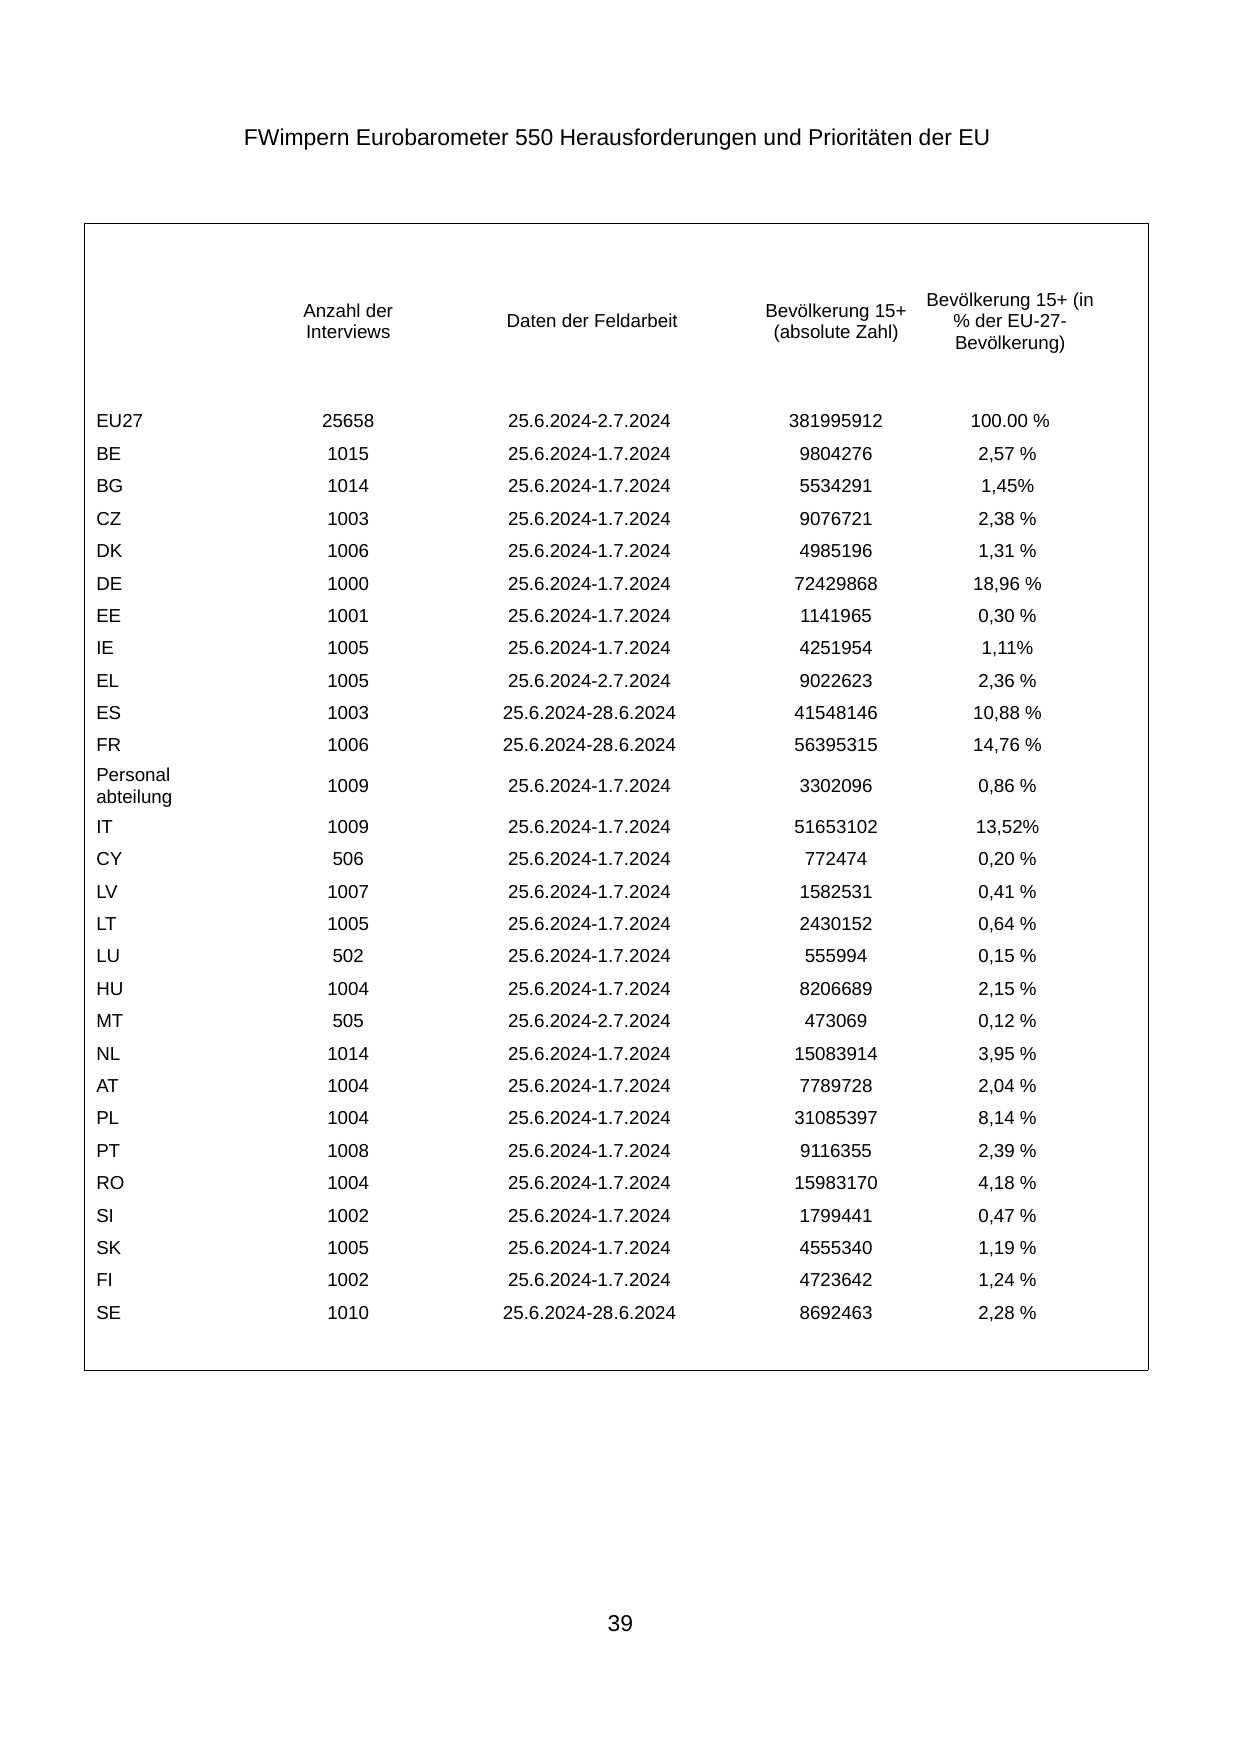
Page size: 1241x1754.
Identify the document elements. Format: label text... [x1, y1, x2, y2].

table_cell MT [93, 1005, 177, 1037]
table_cell 25.6.2024-1.7.2024 [435, 437, 749, 470]
table_cell EL [93, 664, 177, 696]
table_cell 25.6.2024-1.7.2024 [435, 535, 749, 567]
table_cell 381995912 [749, 405, 923, 437]
table_cell ES [93, 696, 177, 729]
table_cell BG [93, 470, 177, 502]
table_cell 14,76 % [923, 729, 1097, 761]
table_cell [177, 599, 261, 632]
table_cell 1001 [261, 599, 435, 632]
table_cell 1000 [261, 567, 435, 599]
table_cell 25.6.2024-1.7.2024 [435, 972, 749, 1004]
table_cell [177, 1005, 261, 1037]
table_cell PT [93, 1134, 177, 1167]
table_cell 25.6.2024-1.7.2024 [435, 1069, 749, 1102]
table_cell 1,11% [923, 632, 1097, 664]
table_cell 9116355 [749, 1134, 923, 1167]
table_cell 56395315 [749, 729, 923, 761]
table_cell 1005 [261, 908, 435, 940]
table_cell 25.6.2024-2.7.2024 [435, 1005, 749, 1037]
table_cell 18,96 % [923, 567, 1097, 599]
table_cell 1004 [261, 1102, 435, 1134]
table_cell 3302096 [749, 761, 923, 810]
table_cell 1,31 % [923, 535, 1097, 567]
table_cell 100,00 % [923, 405, 1097, 437]
table_cell 15083914 [749, 1037, 923, 1069]
table_cell [177, 1069, 261, 1102]
table_cell [177, 1199, 261, 1231]
table_header Daten der Feldarbeit [435, 270, 749, 372]
table_cell 41548146 [749, 696, 923, 729]
table_cell [177, 1231, 261, 1264]
table_cell 1002 [261, 1199, 435, 1231]
table_cell SI [93, 1199, 177, 1231]
table_cell 25.6.2024-1.7.2024 [435, 843, 749, 875]
table_cell 25.6.2024-28.6.2024 [435, 696, 749, 729]
table_cell DK [93, 535, 177, 567]
table_cell 1004 [261, 972, 435, 1004]
table_cell [177, 405, 261, 437]
table_cell 25.6.2024-1.7.2024 [435, 908, 749, 940]
table_cell 506 [261, 843, 435, 875]
table_header Anzahl der Interviews [261, 270, 435, 372]
table_cell 2,28 % [923, 1296, 1097, 1328]
table_cell IE [93, 632, 177, 664]
table_cell [177, 843, 261, 875]
table_cell [749, 373, 923, 405]
table_cell [177, 664, 261, 696]
table_cell PL [93, 1102, 177, 1134]
table_cell 10,88 % [923, 696, 1097, 729]
table_cell 1141965 [749, 599, 923, 632]
table_cell CY [93, 843, 177, 875]
table_cell 1010 [261, 1296, 435, 1328]
table_cell 25.6.2024-1.7.2024 [435, 1264, 749, 1296]
table_cell [177, 1264, 261, 1296]
table_cell BE [93, 437, 177, 470]
table_cell CZ [93, 502, 177, 534]
table_cell 1003 [261, 502, 435, 534]
table_cell [177, 761, 261, 810]
table_cell 1003 [261, 696, 435, 729]
table_cell 1002 [261, 1264, 435, 1296]
table_header [177, 270, 261, 372]
table_cell 4251954 [749, 632, 923, 664]
table_cell 1004 [261, 1167, 435, 1199]
table_cell [177, 696, 261, 729]
table_cell 2,15 % [923, 972, 1097, 1004]
table_cell 25.6.2024-28.6.2024 [435, 1296, 749, 1328]
table_cell 25.6.2024-1.7.2024 [435, 470, 749, 502]
table_cell 8,14 % [923, 1102, 1097, 1134]
table_cell [177, 940, 261, 972]
table_cell [177, 1102, 261, 1134]
table_cell [177, 373, 261, 405]
table_cell 4,18 % [923, 1167, 1097, 1199]
table_cell 0,41 % [923, 875, 1097, 907]
table_cell 772474 [749, 843, 923, 875]
table_cell 25658 [261, 405, 435, 437]
table_cell [177, 1037, 261, 1069]
table_cell 1006 [261, 729, 435, 761]
table_cell 2,38 % [923, 502, 1097, 534]
table_cell 2,36 % [923, 664, 1097, 696]
table_cell SK [93, 1231, 177, 1264]
table_cell 1006 [261, 535, 435, 567]
table_cell 25.6.2024-1.7.2024 [435, 502, 749, 534]
table_cell LT [93, 908, 177, 940]
table_cell 25.6.2024-1.7.2024 [435, 1134, 749, 1167]
table_cell [177, 567, 261, 599]
table_cell 4985196 [749, 535, 923, 567]
table_cell 1,19 % [923, 1231, 1097, 1264]
table_cell [177, 502, 261, 534]
table_cell 555994 [749, 940, 923, 972]
table_cell [177, 1167, 261, 1199]
table_cell 25.6.2024-1.7.2024 [435, 632, 749, 664]
table_cell 1007 [261, 875, 435, 907]
table_cell 7789728 [749, 1069, 923, 1102]
table_cell 25.6.2024-1.7.2024 [435, 1167, 749, 1199]
table_cell 25.6.2024-1.7.2024 [435, 1231, 749, 1264]
table_cell IT [93, 810, 177, 843]
table_header Bevölkerung 15+ (absolute Zahl) [749, 270, 923, 372]
table_cell DE [93, 567, 177, 599]
table_cell [93, 373, 177, 405]
table_cell 1005 [261, 632, 435, 664]
table_cell LU [93, 940, 177, 972]
table_cell 9804276 [749, 437, 923, 470]
table_cell 1014 [261, 470, 435, 502]
table_cell 25.6.2024-1.7.2024 [435, 1199, 749, 1231]
table_cell LV [93, 875, 177, 907]
table_cell 2,04 % [923, 1069, 1097, 1102]
table_cell SE [93, 1296, 177, 1328]
table_cell 25.6.2024-28.6.2024 [435, 729, 749, 761]
table_cell 25.6.2024-1.7.2024 [435, 599, 749, 632]
table_cell [177, 875, 261, 907]
table_cell [177, 908, 261, 940]
table_cell 1014 [261, 1037, 435, 1069]
table_cell 2,57 % [923, 437, 1097, 470]
table_cell 4723642 [749, 1264, 923, 1296]
table_cell [177, 729, 261, 761]
table_cell [177, 632, 261, 664]
table_cell 25.6.2024-2.7.2024 [435, 664, 749, 696]
table_cell 25.6.2024-2.7.2024 [435, 405, 749, 437]
table_cell 2430152 [749, 908, 923, 940]
table_cell FI [93, 1264, 177, 1296]
table_cell 25.6.2024-1.7.2024 [435, 940, 749, 972]
table_cell 3,95 % [923, 1037, 1097, 1069]
table_cell 8692463 [749, 1296, 923, 1328]
table_cell 1582531 [749, 875, 923, 907]
table_cell 1004 [261, 1069, 435, 1102]
table_cell 0,47 % [923, 1199, 1097, 1231]
table_cell 1009 [261, 761, 435, 810]
table_cell 0,86 % [923, 761, 1097, 810]
table_cell 9076721 [749, 502, 923, 534]
table_cell 1009 [261, 810, 435, 843]
table_cell NL [93, 1037, 177, 1069]
table_cell [177, 1296, 261, 1328]
table_cell 25.6.2024-1.7.2024 [435, 810, 749, 843]
table_cell EU27 [93, 405, 177, 437]
table_cell [177, 535, 261, 567]
table_cell 1,45% [923, 470, 1097, 502]
table_cell 1005 [261, 1231, 435, 1264]
table_cell 473069 [749, 1005, 923, 1037]
table_cell 5534291 [749, 470, 923, 502]
table_cell [923, 373, 1097, 405]
table_cell EE [93, 599, 177, 632]
table_cell [177, 810, 261, 843]
table_cell 72429868 [749, 567, 923, 599]
table_cell 505 [261, 1005, 435, 1037]
table_cell [177, 437, 261, 470]
table_cell 25.6.2024-1.7.2024 [435, 1102, 749, 1134]
table_cell 8206689 [749, 972, 923, 1004]
table_cell 0,20 % [923, 843, 1097, 875]
table_cell 1,24 % [923, 1264, 1097, 1296]
table_cell 1015 [261, 437, 435, 470]
table_header [93, 270, 177, 372]
table_cell [435, 373, 749, 405]
table_cell 4555340 [749, 1231, 923, 1264]
table_cell 0,12 % [923, 1005, 1097, 1037]
table_cell RO [93, 1167, 177, 1199]
table_cell 0,64 % [923, 908, 1097, 940]
table_cell 1005 [261, 664, 435, 696]
table_cell 13,52% [923, 810, 1097, 843]
table_cell 31085397 [749, 1102, 923, 1134]
table_cell 25.6.2024-1.7.2024 [435, 567, 749, 599]
table_cell 25.6.2024-1.7.2024 [435, 761, 749, 810]
table_cell 1799441 [749, 1199, 923, 1231]
table_cell 0,15 % [923, 940, 1097, 972]
table_cell FR [93, 729, 177, 761]
table_cell [177, 470, 261, 502]
table_cell 15983170 [749, 1167, 923, 1199]
table_cell 25.6.2024-1.7.2024 [435, 875, 749, 907]
table_cell [177, 972, 261, 1004]
table_cell HU [93, 972, 177, 1004]
table_cell [261, 373, 435, 405]
table_cell 502 [261, 940, 435, 972]
table_cell 25.6.2024-1.7.2024 [435, 1037, 749, 1069]
table_header Bevölkerung 15+ (in % der EU-27-Bevölkerung) [923, 270, 1097, 372]
table_cell 51653102 [749, 810, 923, 843]
table_cell 1008 [261, 1134, 435, 1167]
table_cell 9022623 [749, 664, 923, 696]
table_cell [177, 1134, 261, 1167]
table_cell AT [93, 1069, 177, 1102]
table_cell 2,39 % [923, 1134, 1097, 1167]
table_cell Personalabteilung [93, 761, 177, 810]
table_cell 0,30 % [923, 599, 1097, 632]
